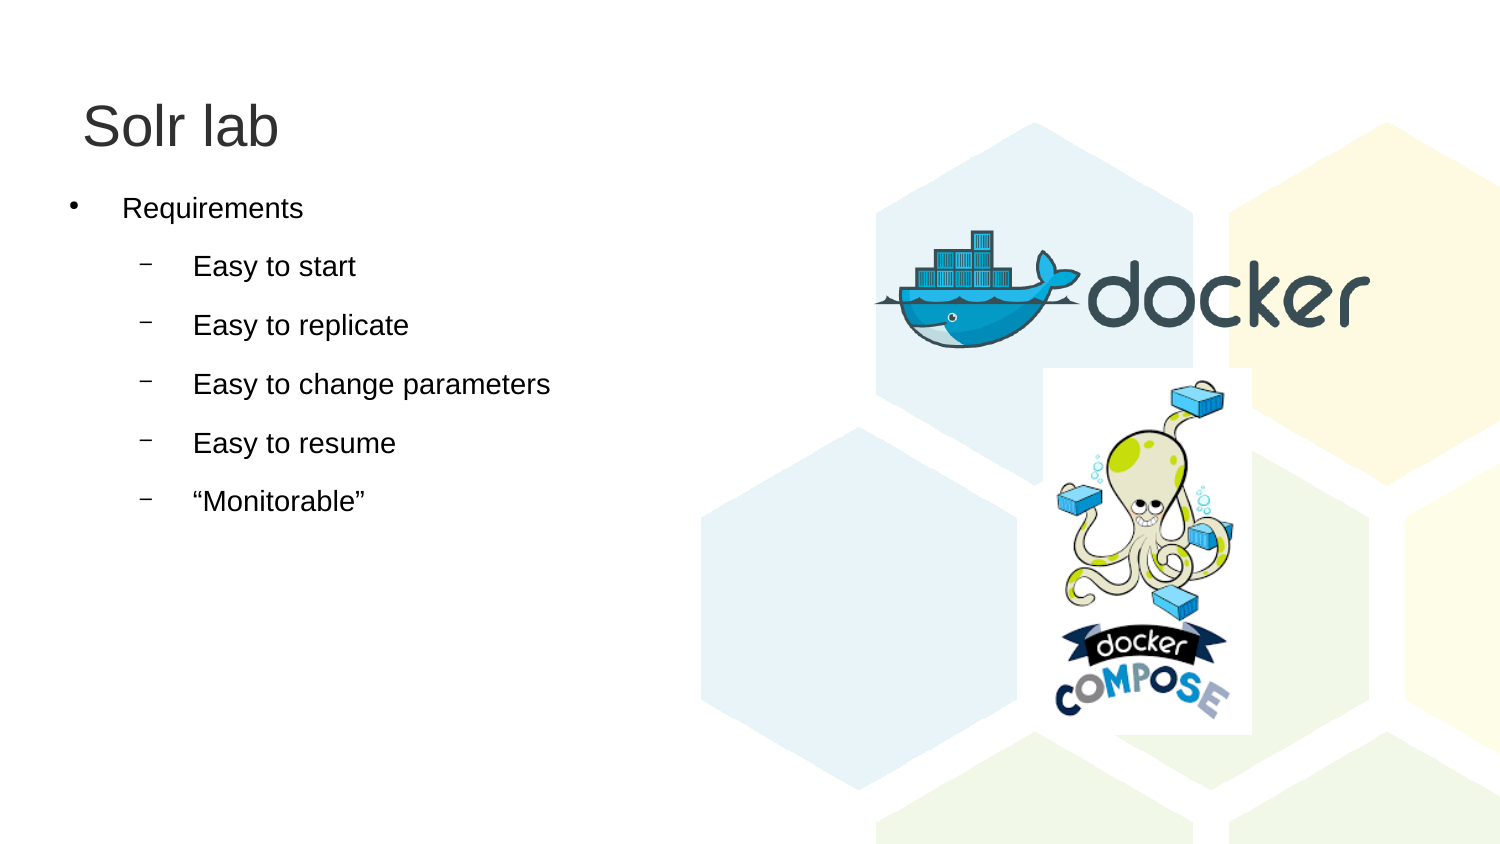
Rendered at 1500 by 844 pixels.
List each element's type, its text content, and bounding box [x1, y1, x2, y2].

picture [0, 0, 1500, 844]
title Solr lab [51, 72, 1449, 167]
list Requirements Easy to start Easy to replicate Easy to change parameters Easy to resume “Monitorable” [51, 189, 734, 750]
